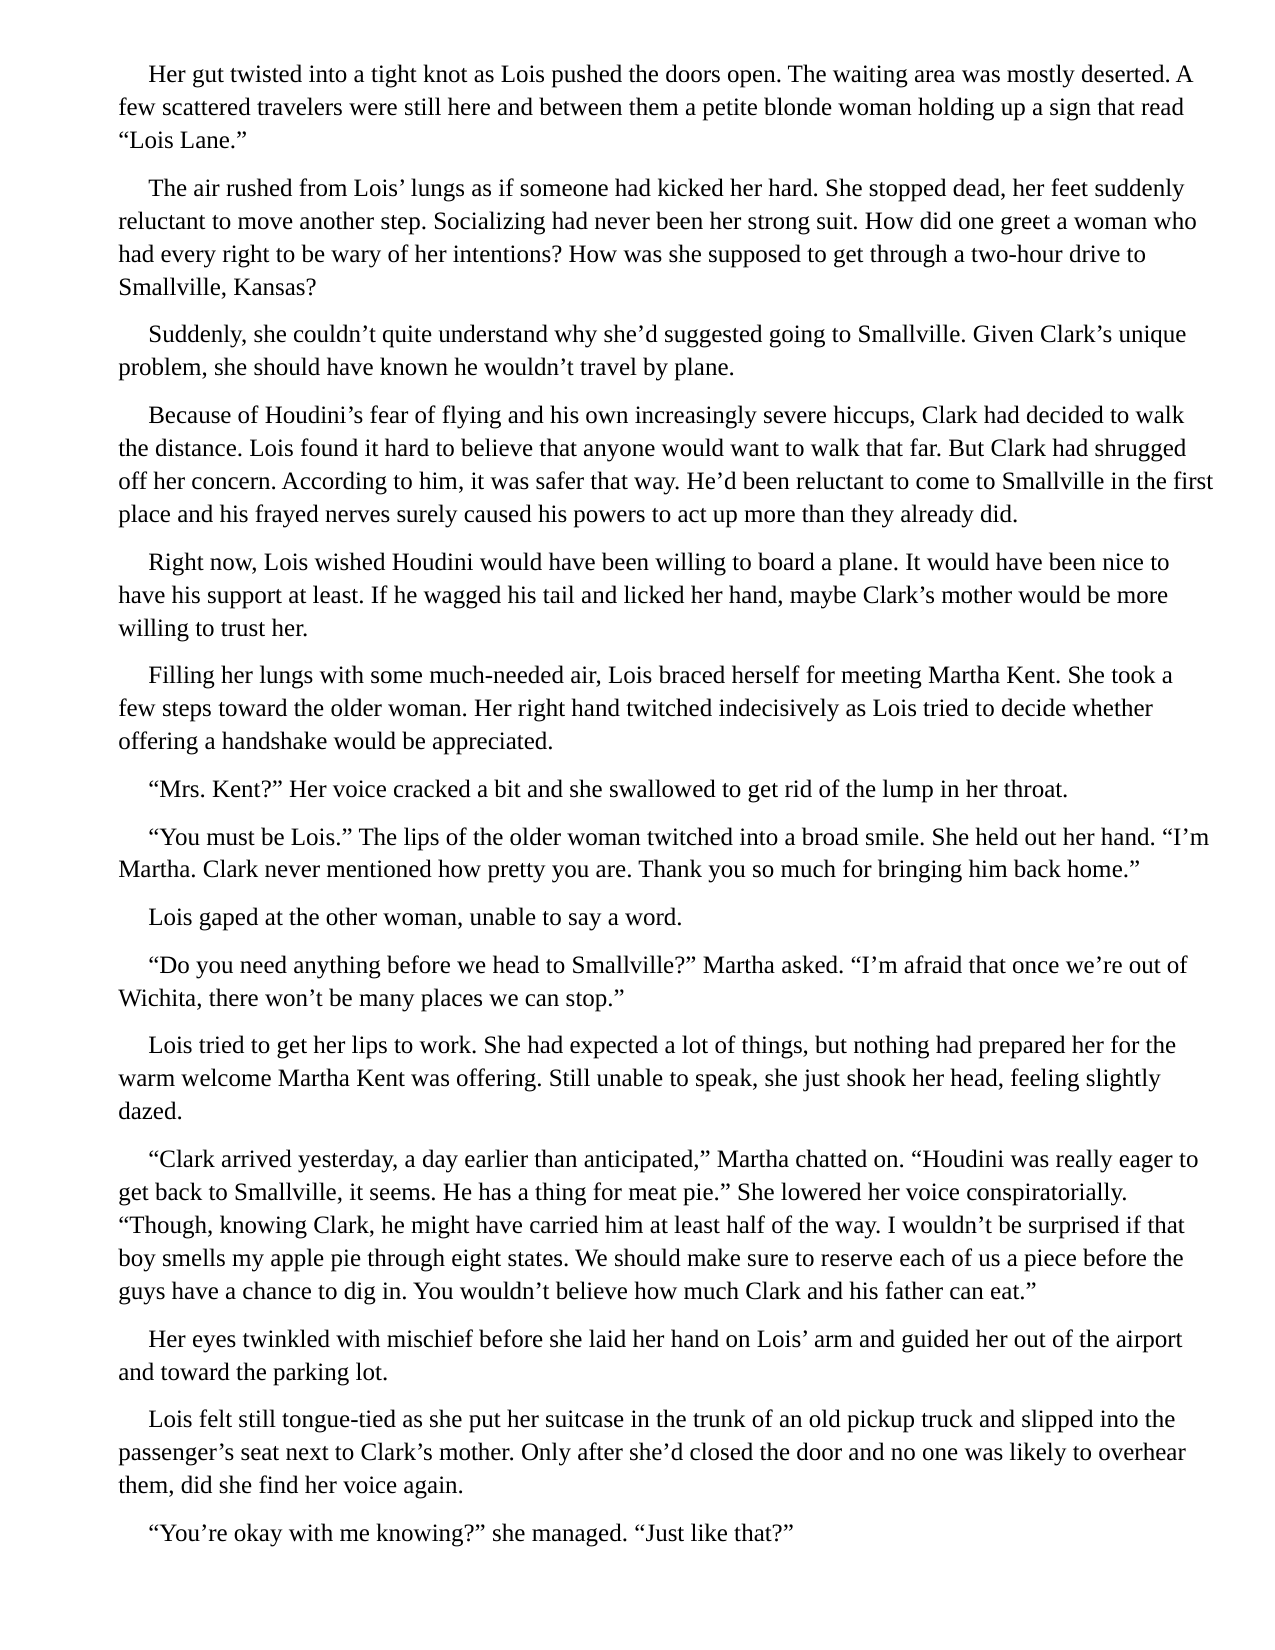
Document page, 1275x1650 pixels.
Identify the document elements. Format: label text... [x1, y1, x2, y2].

text Lois gaped at the other woman, unable to say a word. [118, 902, 1216, 931]
text “You must be Lois.” The lips of the older woman twitched into a broad smile. She held out her hand. “I’m Martha. Clark never mentioned how pretty you are. Thank you so much for bringing him back home.” [118, 822, 1216, 883]
text Her eyes twinkled with mischief before she laid her hand on Lois’ arm and guided her out of the airport and toward the parking lot. [118, 1324, 1216, 1386]
text “Mrs. Kent?” Her voice cracked a bit and she swallowed to get rid of the lump in her throat. [118, 774, 1216, 803]
text Right now, Lois wished Houdini would have been willing to board a plane. It would have been nice to have his support at least. If he wagged his tail and licked her hand, maybe Clark’s mother would be more willing to trust her. [118, 547, 1216, 641]
text “You’re okay with me knowing?” she managed. “Just like that?” [118, 1518, 1216, 1547]
text Suddenly, she couldn’t quite understand why she’d suggested going to Smallville. Given Clark’s unique problem, she should have known he wouldn’t travel by plane. [118, 319, 1216, 381]
text Her gut twisted into a tight knot as Lois pushed the doors open. The waiting area was mostly deserted. A few scattered travelers were still here and between them a petite blonde woman holding up a sign that read “Lois Lane.” [118, 59, 1216, 154]
text “Clark arrived yesterday, a day earlier than anticipated,” Martha chatted on. “Houdini was really eager to get back to Smallville, it seems. He has a thing for meat pie.” She lowered her voice conspiratorially. “Though, knowing Clark, he might have carried him at least half of the way. I wouldn’t be surprised if that boy smells my apple pie through eight states. We should make sure to reserve each of us a piece before the guys have a chance to dig in. You wouldn’t believe how much Clark and his father can eat.” [118, 1144, 1216, 1305]
text Lois felt still tongue-tied as she put her suitcase in the trunk of an old pickup truck and slipped into the passenger’s seat next to Clark’s mother. Only after she’d closed the door and no one was likely to overhear them, did she find her voice again. [118, 1404, 1216, 1499]
text The air rushed from Lois’ lungs as if someone had kicked her hard. She stopped dead, her feet suddenly reluctant to move another step. Socializing had never been her strong suit. How did one greet a woman who had every right to be wary of her intentions? How was she supposed to get through a two-hour drive to Smallville, Kansas? [118, 173, 1216, 301]
text Because of Houdini’s fear of flying and his own increasingly severe hiccups, Clark had decided to walk the distance. Lois found it hard to believe that anyone would want to walk that far. But Clark had shrugged off her concern. According to him, it was safer that way. He’d been reluctant to come to Smallville in the first place and his frayed nerves surely caused his powers to act up more than they already did. [118, 400, 1216, 528]
text “Do you need anything before we head to Smallville?” Martha asked. “I’m afraid that once we’re out of Wichita, there won’t be many places we can stop.” [118, 950, 1216, 1012]
text Filling her lungs with some much-needed air, Lois braced herself for meeting Martha Kent. She took a few steps toward the older woman. Her right hand twitched indecisively as Lois tried to decide whether offering a handshake would be appreciated. [118, 660, 1216, 755]
text Lois tried to get her lips to work. She had expected a lot of things, but nothing had prepared her for the warm welcome Martha Kent was offering. Still unable to speak, she just shook her head, feeling slightly dazed. [118, 1030, 1216, 1125]
